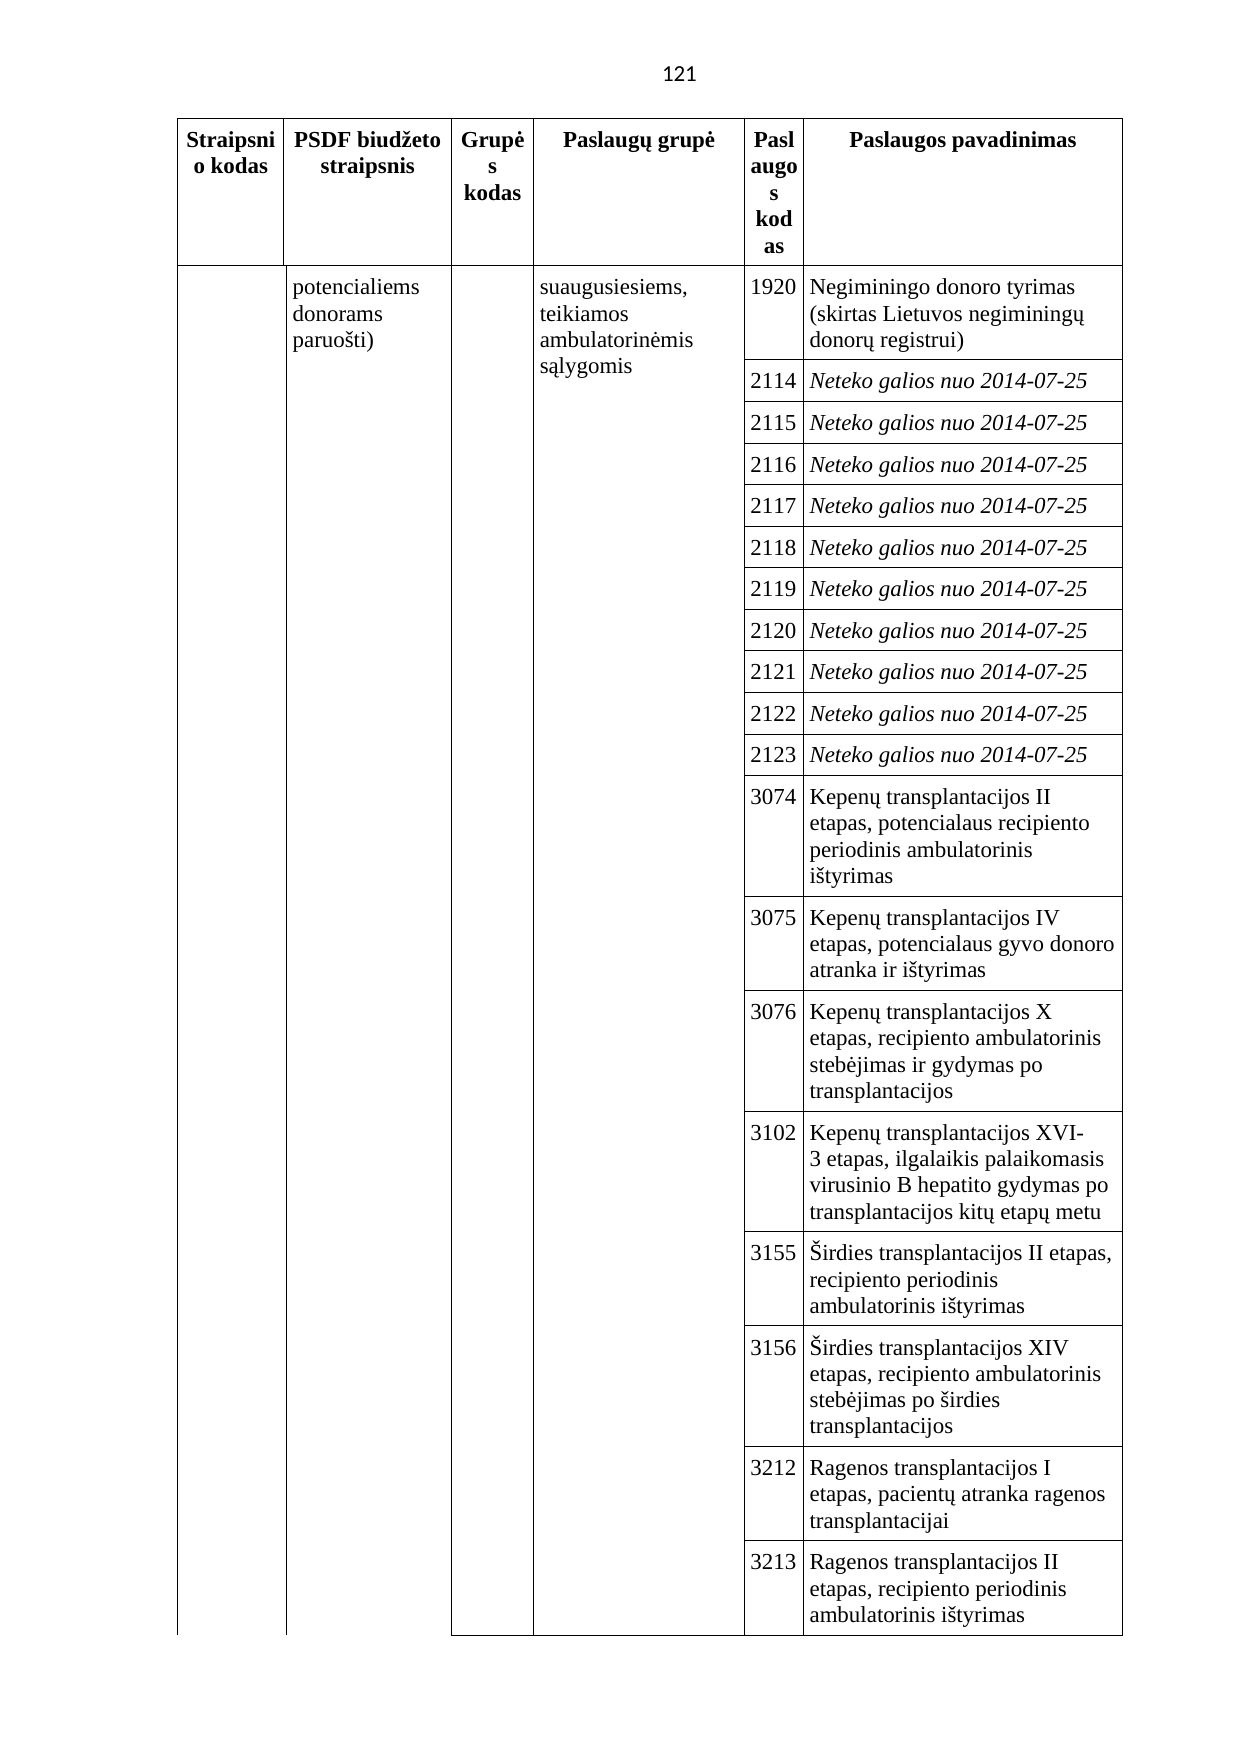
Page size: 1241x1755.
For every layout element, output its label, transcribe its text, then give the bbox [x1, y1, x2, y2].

table_cell [287, 1111, 451, 1231]
table_cell [534, 526, 744, 567]
table_cell [287, 526, 451, 567]
table_cell [452, 896, 533, 990]
table_cell [534, 650, 744, 692]
table_header Paslaugos pavadinimas [804, 119, 1122, 265]
table_cell [452, 443, 533, 484]
table_cell [178, 1111, 286, 1231]
table_cell 3102 [745, 1112, 803, 1231]
table_cell [178, 650, 286, 692]
table_cell Kepenų transplantacijos XVI-3 etapas, ilgalaikis palaikomasis virusinio B hepatito gydymas po transplantacijos kitų etapų metu [804, 1112, 1122, 1231]
table_cell [534, 1111, 744, 1231]
table_cell 2123 [745, 735, 803, 775]
table_cell [452, 775, 533, 896]
table_cell [452, 401, 533, 442]
table_cell [178, 1325, 286, 1446]
table_cell [452, 526, 533, 567]
table_cell Neteko galios nuo 2014-07-25 [804, 485, 1122, 526]
table_cell 2120 [745, 610, 803, 650]
table_cell [452, 650, 533, 692]
table_cell suaugusiesiems, teikiamos ambulatorinėmis sąlygomis [534, 266, 744, 401]
table_cell [178, 266, 286, 359]
table_cell [178, 1540, 286, 1634]
table_cell [452, 1231, 533, 1325]
table_cell [534, 734, 744, 775]
table_cell Neteko galios nuo 2014-07-25 [804, 360, 1122, 401]
table_cell [178, 484, 286, 526]
table_cell Ragenos transplantacijos I etapas, pacientų atranka ragenos transplantacijai [804, 1447, 1122, 1540]
table_cell [178, 567, 286, 609]
table_cell [452, 567, 533, 609]
table_cell [534, 401, 744, 442]
table_cell 2119 [745, 568, 803, 609]
table_cell [452, 609, 533, 650]
table_cell [178, 990, 286, 1111]
table_cell [178, 359, 286, 401]
table_cell 2116 [745, 444, 803, 484]
table_cell [178, 526, 286, 567]
table_cell Kepenų transplantacijos IV etapas, potencialaus gyvo donoro atranka ir ištyrimas [804, 897, 1122, 990]
table_header Paslaugos kodas [745, 119, 803, 265]
table_cell 2118 [745, 527, 803, 567]
table_cell 3076 [745, 991, 803, 1111]
table_header Paslaugų grupė [534, 119, 744, 265]
table_cell Negiminingo donoro tyrimas (skirtas Lietuvos negiminingų donorų registrui) [804, 266, 1122, 359]
table_cell [452, 734, 533, 775]
table_cell [178, 734, 286, 775]
table_cell 3212 [745, 1447, 803, 1540]
table_cell Neteko galios nuo 2014-07-25 [804, 527, 1122, 567]
table_cell [287, 1231, 451, 1325]
table_cell [534, 567, 744, 609]
table_cell Širdies transplantacijos II etapas, recipiento periodinis ambulatorinis ištyrimas [804, 1232, 1122, 1325]
table_cell [287, 1325, 451, 1446]
table_header Straipsnio kodas [178, 119, 283, 265]
table_cell [452, 359, 533, 401]
table_cell [452, 692, 533, 733]
table_cell [287, 1446, 451, 1540]
table_cell 3074 [745, 776, 803, 896]
table_cell [452, 1325, 533, 1634]
table_cell 2115 [745, 402, 803, 442]
table_cell Neteko galios nuo 2014-07-25 [804, 568, 1122, 609]
table_cell Neteko galios nuo 2014-07-25 [804, 444, 1122, 484]
table_cell Kepenų transplantacijos X etapas, recipiento ambulatorinis stebėjimas ir gydymas po transplantacijos [804, 991, 1122, 1111]
table_cell [287, 692, 451, 733]
table_cell Neteko galios nuo 2014-07-25 [804, 735, 1122, 775]
table_cell [178, 609, 286, 650]
table_cell Ragenos transplantacijos II etapas, recipiento periodinis ambulatorinis ištyrimas [804, 1541, 1122, 1634]
table_header Grupės kodas [452, 119, 533, 265]
table_cell 1920 [745, 266, 803, 359]
table_cell [287, 775, 451, 896]
table_cell [534, 896, 744, 990]
table_cell Kepenų transplantacijos II etapas, potencialaus recipiento periodinis ambulatorinis ištyrimas [804, 776, 1122, 896]
table_cell 2117 [745, 485, 803, 526]
table_cell potencialiems donorams paruošti) [287, 266, 451, 401]
table_cell Neteko galios nuo 2014-07-25 [804, 651, 1122, 692]
table_cell 2122 [745, 693, 803, 733]
table_cell [534, 484, 744, 526]
table_cell 3156 [745, 1326, 803, 1446]
table_cell Neteko galios nuo 2014-07-25 [804, 610, 1122, 650]
table_cell [178, 896, 286, 990]
table_cell [178, 1231, 286, 1325]
table_cell 2121 [745, 651, 803, 692]
table_header PSDF biudžeto straipsnis [284, 119, 451, 265]
table_cell [287, 484, 451, 526]
table_cell [452, 484, 533, 526]
table_cell [534, 775, 744, 896]
table_cell Širdies transplantacijos XIV etapas, recipiento ambulatorinis stebėjimas po širdies transplantacijos [804, 1326, 1122, 1446]
table_cell [452, 1111, 533, 1231]
table_cell Neteko galios nuo 2014-07-25 [804, 402, 1122, 442]
table_cell 2114 [745, 360, 803, 401]
table_cell [534, 609, 744, 650]
table_cell [178, 443, 286, 484]
table_cell [287, 1540, 451, 1634]
table_cell [534, 1231, 744, 1325]
table_cell [287, 609, 451, 650]
table_cell [452, 990, 533, 1111]
table_cell [178, 1446, 286, 1540]
table_cell Neteko galios nuo 2014-07-25 [804, 693, 1122, 733]
table_cell [287, 650, 451, 692]
table_cell [178, 775, 286, 896]
table_cell [287, 401, 451, 442]
table_cell [534, 990, 744, 1111]
table_cell [534, 443, 744, 484]
table_cell [534, 692, 744, 733]
table_cell [178, 692, 286, 733]
table_cell 3213 [745, 1541, 803, 1634]
table_cell [178, 401, 286, 442]
table_cell [452, 266, 533, 359]
table_cell [287, 990, 451, 1111]
table_cell [287, 734, 451, 775]
table_cell [287, 567, 451, 609]
table_cell [534, 1325, 744, 1634]
table_cell 3155 [745, 1232, 803, 1325]
table_cell [287, 443, 451, 484]
table_cell 3075 [745, 897, 803, 990]
table_cell [287, 896, 451, 990]
